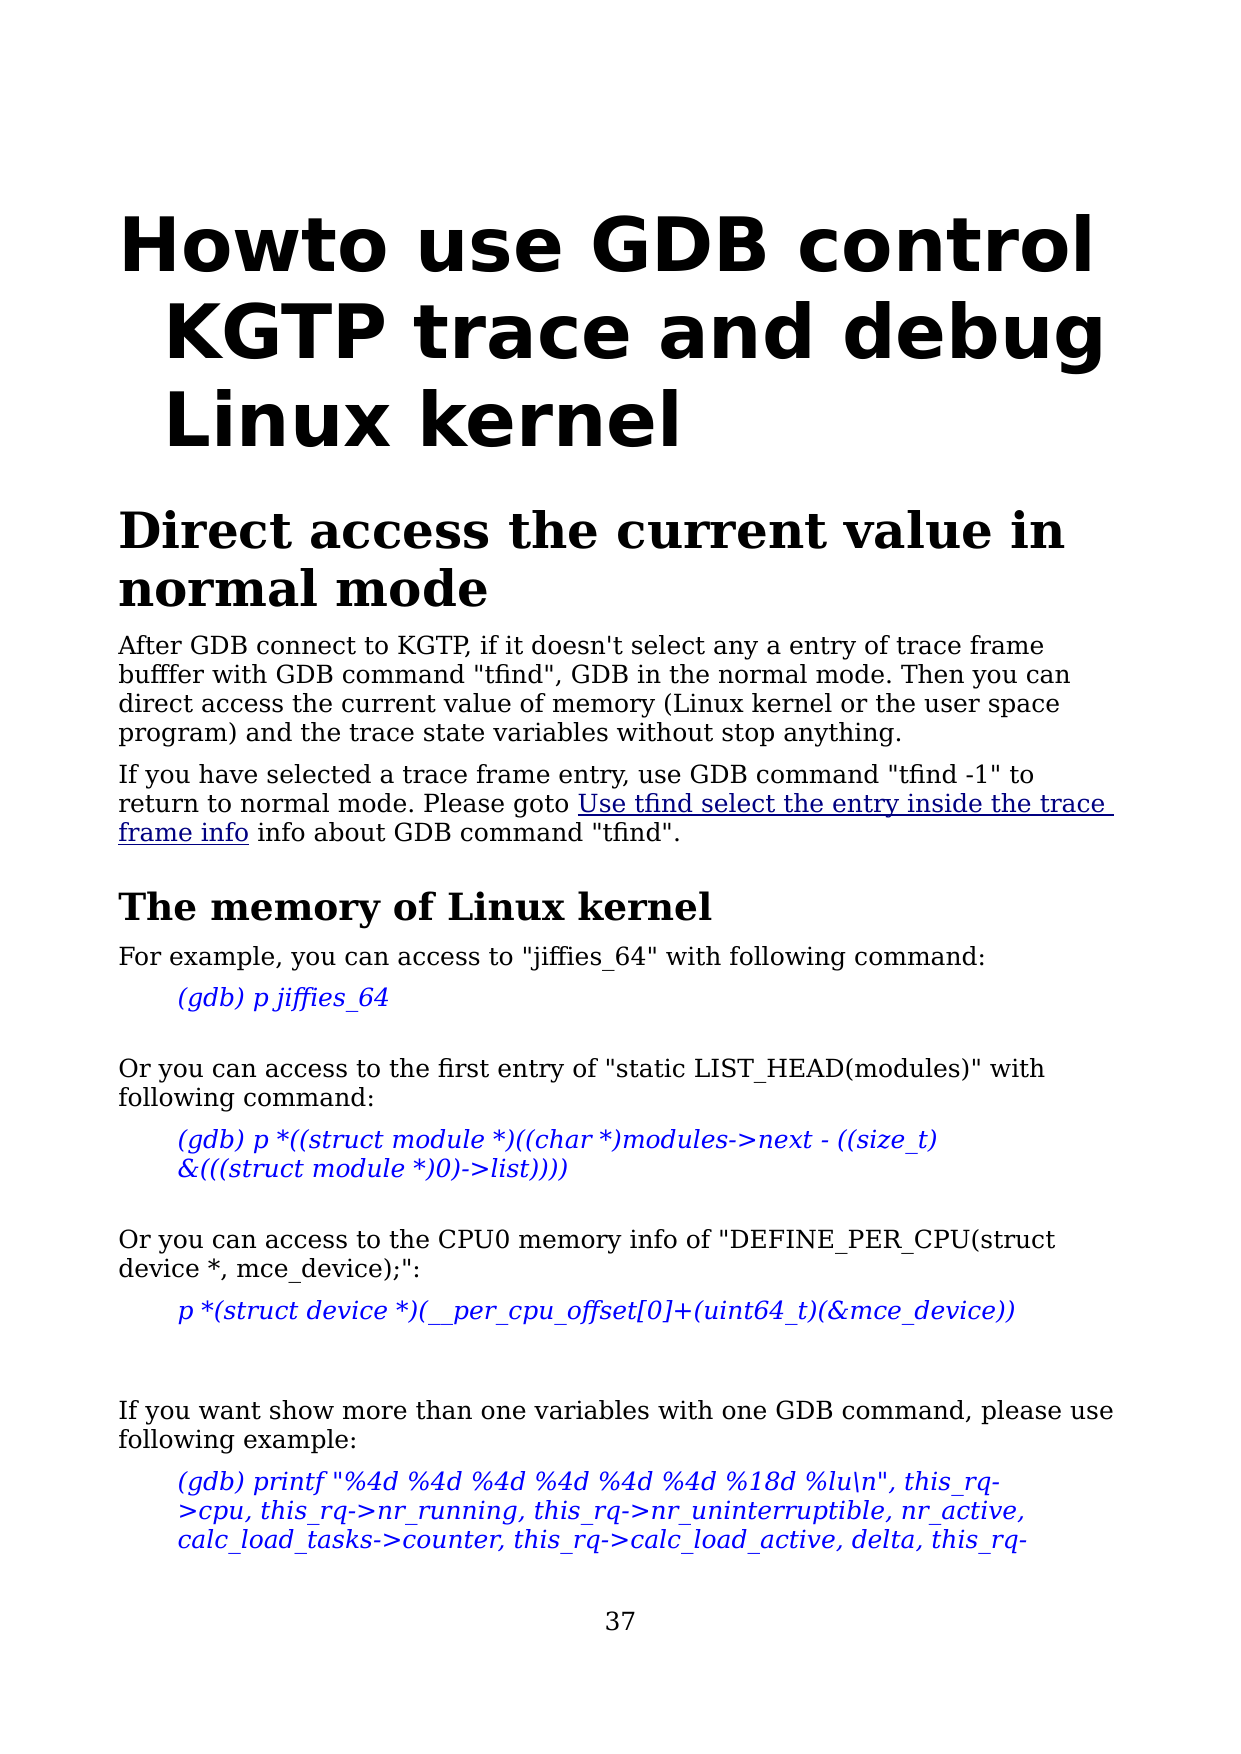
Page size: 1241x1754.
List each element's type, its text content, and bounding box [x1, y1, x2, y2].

text p *(struct device *)(__per_cpu_offset[0]+(uint64_t)(&mce_device)) [177, 1296, 1063, 1325]
text If you want show more than one variables with one GDB command, please use following example: [118, 1396, 1122, 1454]
text (gdb) p *((struct module *)((char *)modules->next - ((size_t) &(((struct module *)0)->list)))) [177, 1125, 1063, 1183]
text For example, you can access to "jiffies_64" with following command: [118, 942, 1122, 971]
text If you have selected a trace frame entry, use GDB command "tfind -1" to return to normal mode. Please goto Use tfind select the entry inside the trace frame info info about GDB command "tfind". [118, 760, 1122, 848]
text Or you can access to the first entry of "static LIST_HEAD(modules)" with following command: [118, 1054, 1122, 1113]
text (gdb) printf "%4d %4d %4d %4d %4d %4d %18d %lu\n", this_rq->cpu, this_rq->nr_running, this_rq->nr_uninterruptible, nr_active, calc_load_tasks->counter, this_rq->calc_load_active, delta, this_rq- [177, 1467, 1063, 1554]
text (gdb) p jiffies_64 [177, 983, 1063, 1013]
text Or you can access to the CPU0 memory info of "DEFINE_PER_CPU(struct device *, mce_device);": [118, 1225, 1122, 1283]
subtitle Howto use GDB control KGTP trace and debug Linux kernel [118, 202, 1122, 464]
text After GDB connect to KGTP, if it doesn't select any a entry of trace frame bufffer with GDB command "tfind", GDB in the normal mode. Then you can direct access the current value of memory (Linux kernel or the user space program) and the trace state variables without stop anything. [118, 631, 1122, 748]
subtitle The memory of Linux kernel [118, 885, 1122, 929]
subtitle Direct access the current value in normal mode [118, 501, 1122, 619]
